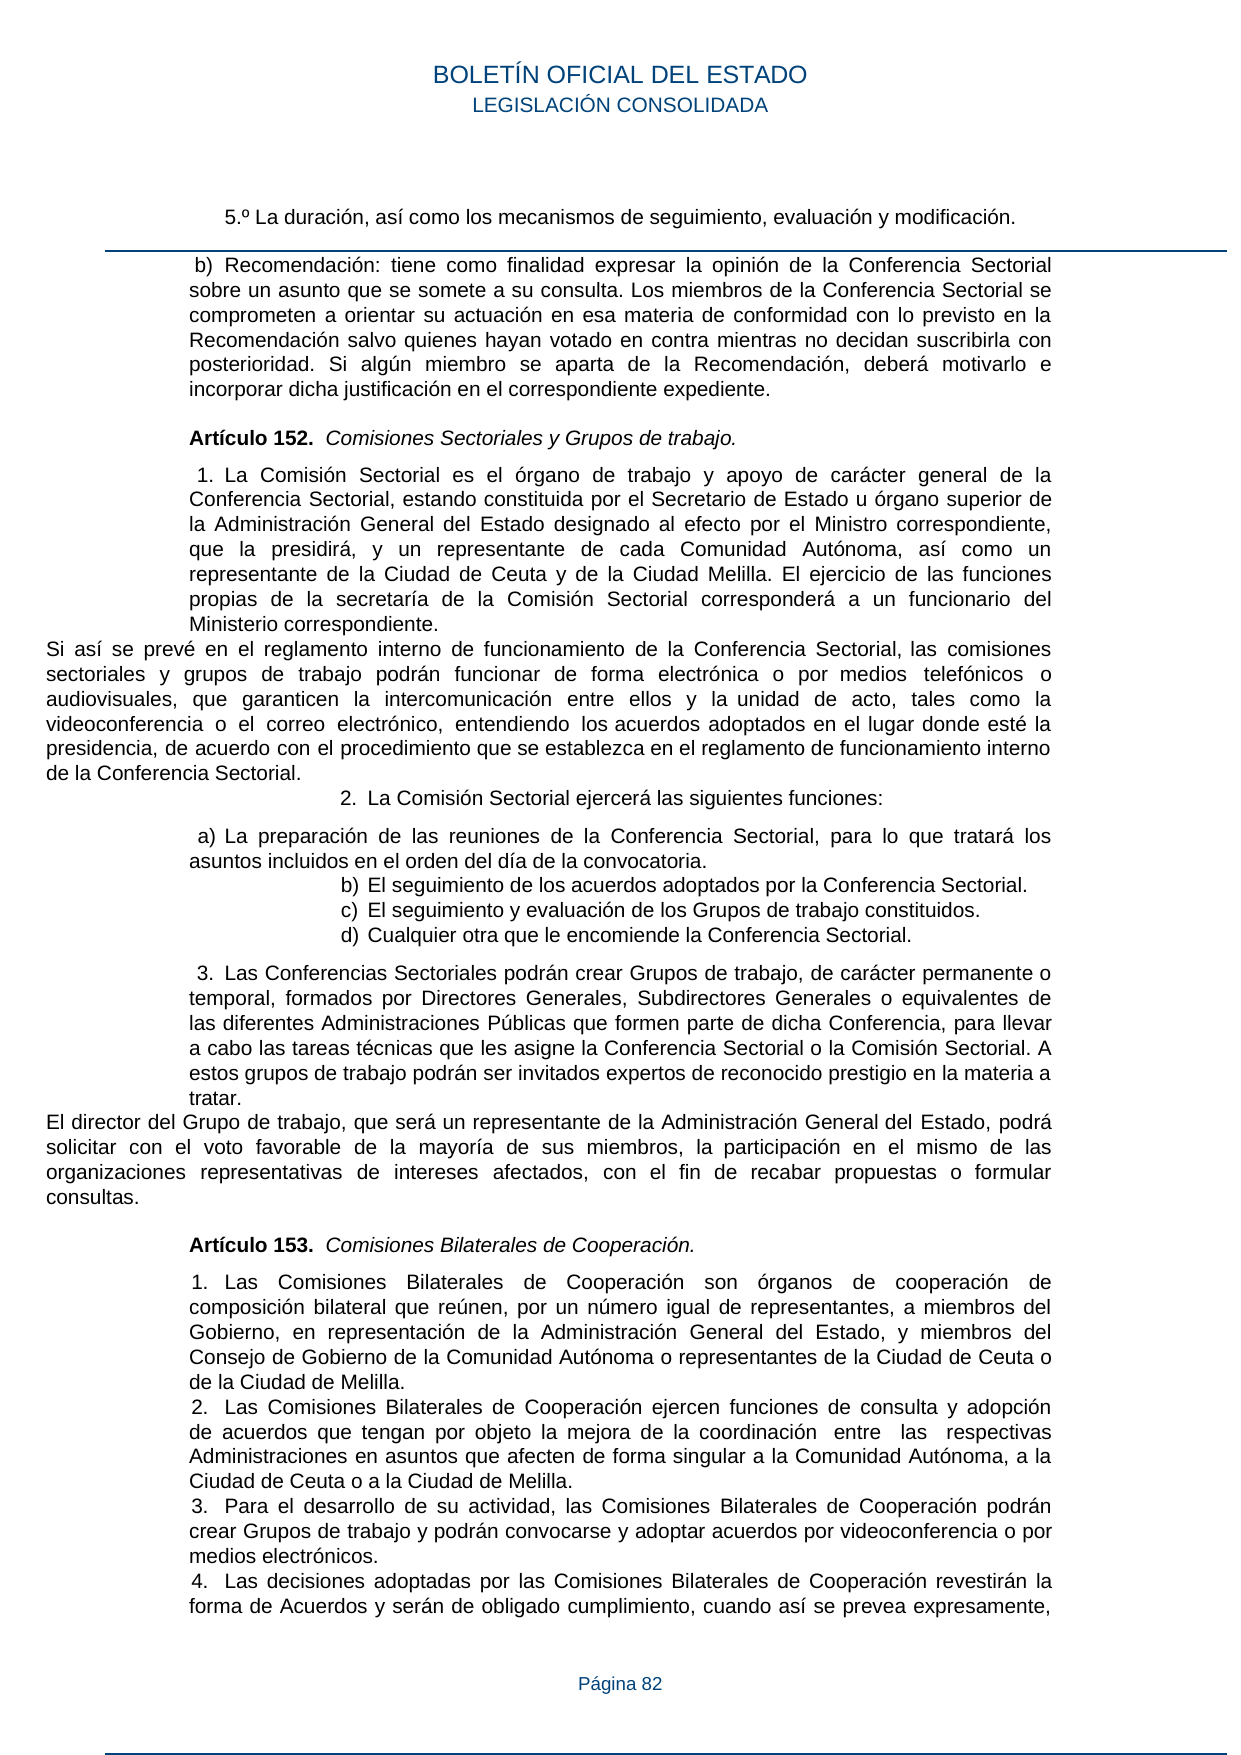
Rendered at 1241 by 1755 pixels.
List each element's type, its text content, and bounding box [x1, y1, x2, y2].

text Si así se prevé en el reglamento interno de funcionamiento de la Conferencia Sectorial, las comisiones sectoriales y grupos de trabajo podrán funcionar de forma electrónica o por medios telefónicos o audiovisuales, que garanticen la intercomunicación entre ellos y la unidad de acto, tales como la videoconferencia o el correo electrónico, entendiendo los acuerdos adoptados en el lugar donde esté la presidencia, de acuerdo con el procedimiento que se establezca en el reglamento de funcionamiento interno de la Conferencia Sectorial. [46, 637, 1052, 785]
list Recomendación: tiene como finalidad expresar la opinión de la Conferencia Sectorial sobre un asunto que se somete a su consulta. Los miembros de la Conferencia Sectorial se comprometen a orientar su actuación en esa materia de conformidad con lo previsto en la Recomendación salvo quienes hayan votado en contra mientras no decidan suscribirla con posterioridad. Si algún miembro se aparta de la Recomendación, deberá motivarlo e incorporar dicha justificación en el correspondiente expediente. [159, 252, 1052, 401]
list El seguimiento y evaluación de los Grupos de trabajo constituidos. [341, 898, 1195, 922]
list La preparación de las reuniones de la Conferencia Sectorial, para lo que tratará los asuntos incluidos en el orden del día de la convocatoria. [162, 823, 1052, 872]
list Cualquier otra que le encomiende la Conferencia Sectorial. [341, 923, 1195, 947]
list Las Comisiones Bilaterales de Cooperación ejercen funciones de consulta y adopción de acuerdos que tengan por objeto la mejora de la coordinación entre las respectivas Administraciones en asuntos que afecten de forma singular a la Comunidad Autónoma, a la Ciudad de Ceuta o a la Ciudad de Melilla. [156, 1394, 1052, 1493]
text El director del Grupo de trabajo, que será un representante de la Administración General del Estado, podrá solicitar con el voto favorable de la mayoría de sus miembros, la participación en el mismo de las organizaciones representativas de intereses afectados, con el fin de recabar propuestas o formular consultas. [46, 1110, 1052, 1209]
list Las Comisiones Bilaterales de Cooperación son órganos de cooperación de composición bilateral que reúnen, por un número igual de representantes, a miembros del Gobierno, en representación de la Administración General del Estado, y miembros del Consejo de Gobierno de la Comunidad Autónoma o representantes de la Ciudad de Ceuta o de la Ciudad de Melilla. [156, 1270, 1052, 1394]
list La Comisión Sectorial es el órgano de trabajo y apoyo de carácter general de la Conferencia Sectorial, estando constituida por el Secretario de Estado u órgano superior de la Administración General del Estado designado al efecto por el Ministro correspondiente, que la presidirá, y un representante de cada Comunidad Autónoma, así como un representante de la Ciudad de Ceuta y de la Ciudad Melilla. El ejercicio de las funciones propias de la secretaría de la Comisión Sectorial corresponderá a un funcionario del Ministerio correspondiente. [161, 462, 1052, 636]
text Artículo 153. Comisiones Bilaterales de Cooperación. [189, 1233, 1195, 1257]
text 5.º La duración, así como los mecanismos de seguimiento, evaluación y modificación. [224, 205, 1195, 229]
list Para el desarrollo de su actividad, las Comisiones Bilaterales de Cooperación podrán crear Grupos de trabajo y podrán convocarse y adoptar acuerdos por videoconferencia o por medios electrónicos. [156, 1494, 1052, 1568]
list El seguimiento de los acuerdos adoptados por la Conferencia Sectorial. [341, 873, 1195, 897]
list La Comisión Sectorial ejercerá las siguientes funciones: [340, 786, 1195, 810]
list Las Conferencias Sectoriales podrán crear Grupos de trabajo, de carácter permanente o temporal, formados por Directores Generales, Subdirectores Generales o equivalentes de las diferentes Administraciones Públicas que formen parte de dicha Conferencia, para llevar a cabo las tareas técnicas que les asigne la Conferencia Sectorial o la Comisión Sectorial. A estos grupos de trabajo podrán ser invitados expertos de reconocido prestigio en la materia a tratar. [161, 961, 1052, 1109]
text Artículo 152. Comisiones Sectoriales y Grupos de trabajo. [189, 426, 1195, 449]
list Las decisiones adoptadas por las Comisiones Bilaterales de Cooperación revestirán la forma de Acuerdos y serán de obligado cumplimiento, cuando así se prevea expresamente, [156, 1569, 1052, 1618]
